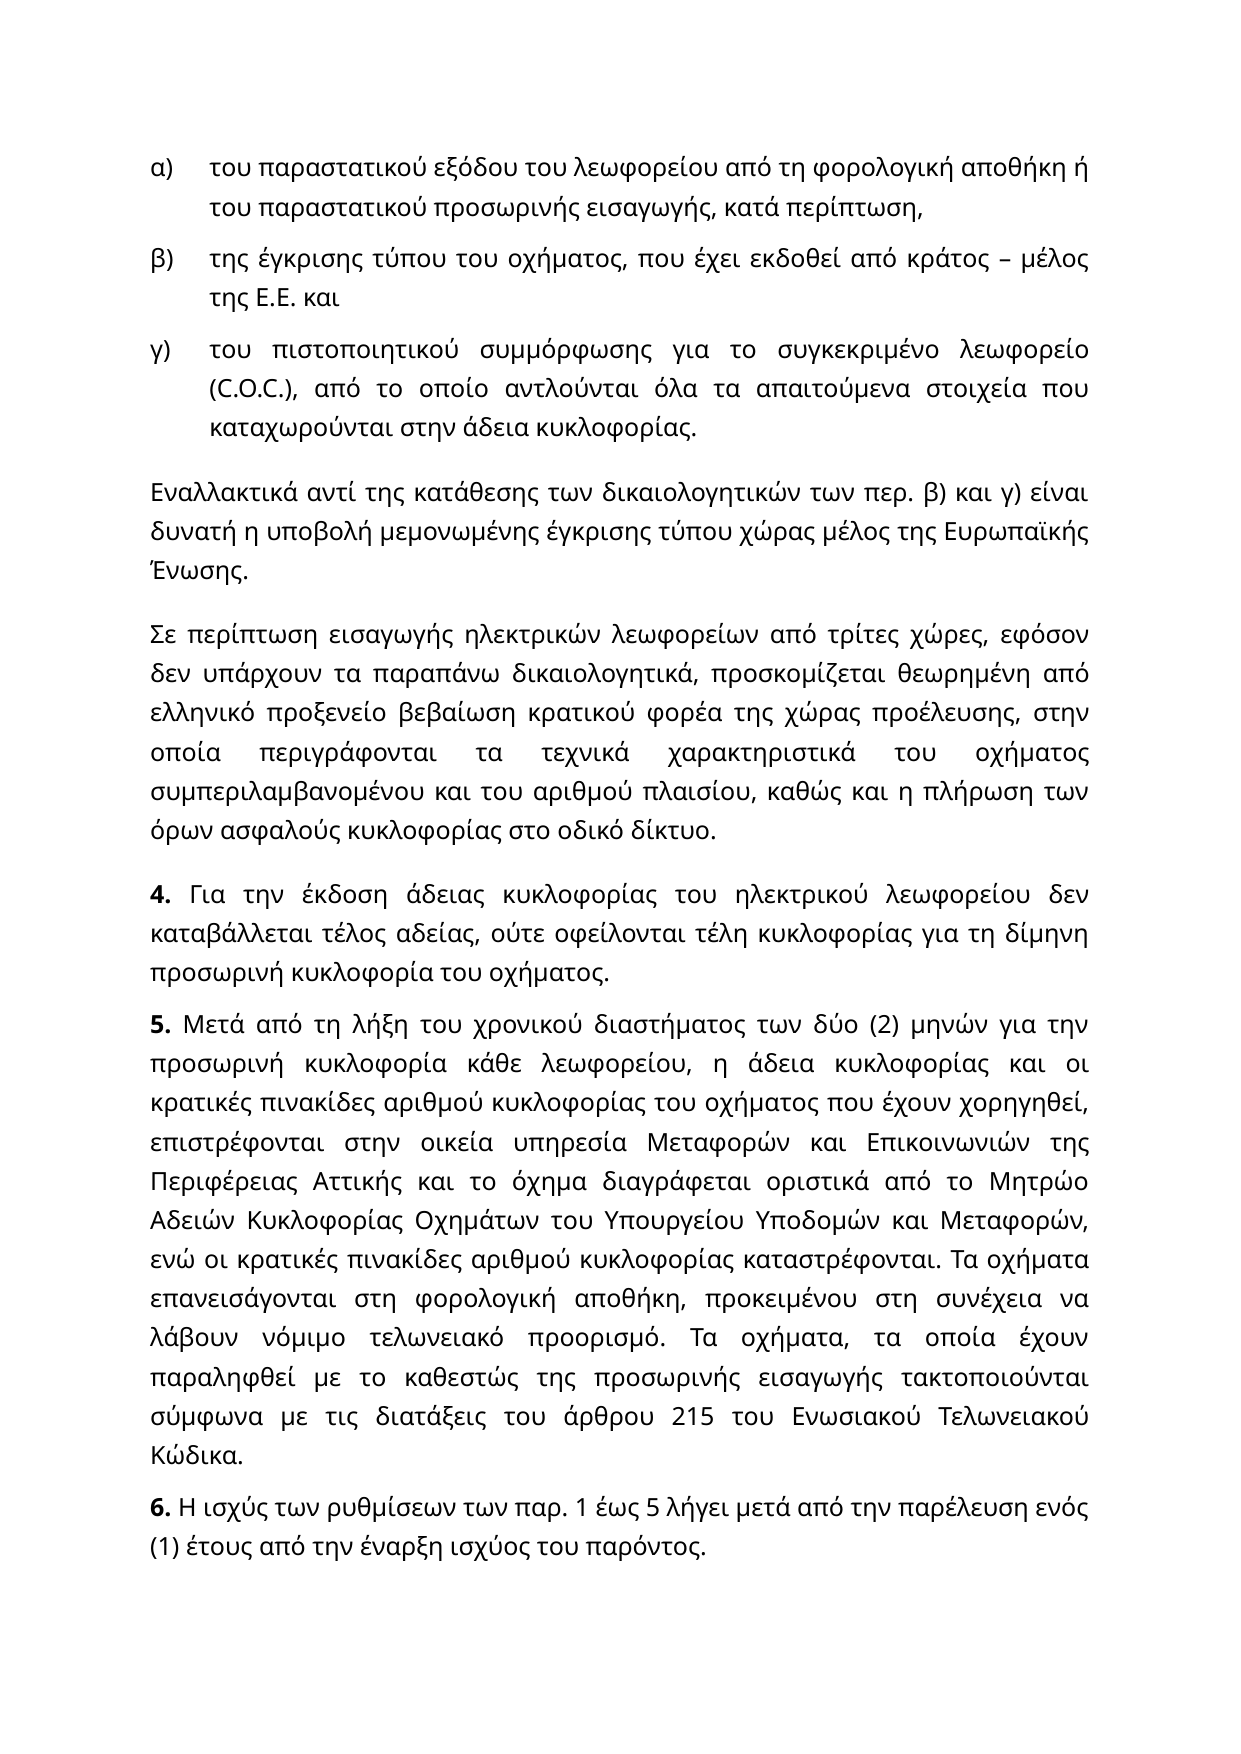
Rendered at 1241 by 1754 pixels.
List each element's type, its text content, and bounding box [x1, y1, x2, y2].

text 4. Για την έκδοση άδειας κυκλοφορίας του ηλεκτρικού λεωφορείου δεν καταβάλλεται τέλος αδείας, ούτε οφείλονται τέλη κυκλοφορίας για τη δίμηνη προσωρινή κυκλοφορία του οχήματος. [150, 877, 1090, 989]
text 6. Η ισχύς των ρυθμίσεων των παρ. 1 έως 5 λήγει μετά από την παρέλευση ενός (1) έτους από την έναρξη ισχύος του παρόντος. [150, 1489, 1090, 1562]
text 5. Μετά από τη λήξη του χρονικού διαστήματος των δύο (2) μηνών για την προσωρινή κυκλοφορία κάθε λεωφορείου, η άδεια κυκλοφορίας και οι κρατικές πινακίδες αριθμού κυκλοφορίας του οχήματος που έχουν χορηγηθεί, επιστρέφονται στην οικεία υπηρεσία Μεταφορών και Επικοινωνιών της Περιφέρειας Αττικής και το όχημα διαγράφεται οριστικά από το Μητρώο Αδειών Κυκλοφορίας Οχημάτων του Υπουργείου Υποδομών και Μεταφορών, ενώ οι κρατικές πινακίδες αριθμού κυκλοφορίας καταστρέφονται. Τα οχήματα επανεισάγονται στη φορολογική αποθήκη, προκειμένου στη συνέχεια να λάβουν νόμιμο τελωνειακό προορισμό. Τα οχήματα, τα οποία έχουν παραληφθεί με το καθεστώς της προσωρινής εισαγωγής τακτοποιούνται σύμφωνα με τις διατάξεις του άρθρου 215 του Ενωσιακού Τελωνειακού Κώδικα. [150, 1007, 1090, 1472]
list β) της έγκρισης τύπου του οχήματος, που έχει εκδοθεί από κράτος – μέλος της Ε.Ε. και [150, 241, 1090, 314]
text Εναλλακτικά αντί της κατάθεσης των δικαιολογητικών των περ. β) και γ) είναι δυνατή η υποβολή μεμονωμένης έγκρισης τύπου χώρας μέλος της Ευρωπαϊκής Ένωσης. [150, 474, 1090, 587]
list α) του παραστατικού εξόδου του λεωφορείου από τη φορολογική αποθήκη ή του παραστατικού προσωρινής εισαγωγής, κατά περίπτωση, [150, 150, 1090, 223]
text Σε περίπτωση εισαγωγής ηλεκτρικών λεωφορείων από τρίτες χώρες, εφόσον δεν υπάρχουν τα παραπάνω δικαιολογητικά, προσκομίζεται θεωρημένη από ελληνικό προξενείο βεβαίωση κρατικού φορέα της χώρας προέλευσης, στην οποία περιγράφονται τα τεχνικά χαρακτηριστικά του οχήματος συμπεριλαμβανομένου και του αριθμού πλαισίου, καθώς και η πλήρωση των όρων ασφαλούς κυκλοφορίας στο οδικό δίκτυο. [150, 617, 1090, 847]
list γ) του πιστοποιητικού συμμόρφωσης για το συγκεκριμένο λεωφορείο (C.O.C.), από το οποίο αντλούνται όλα τα απαιτούμενα στοιχεία που καταχωρούνται στην άδεια κυκλοφορίας. [150, 332, 1090, 444]
